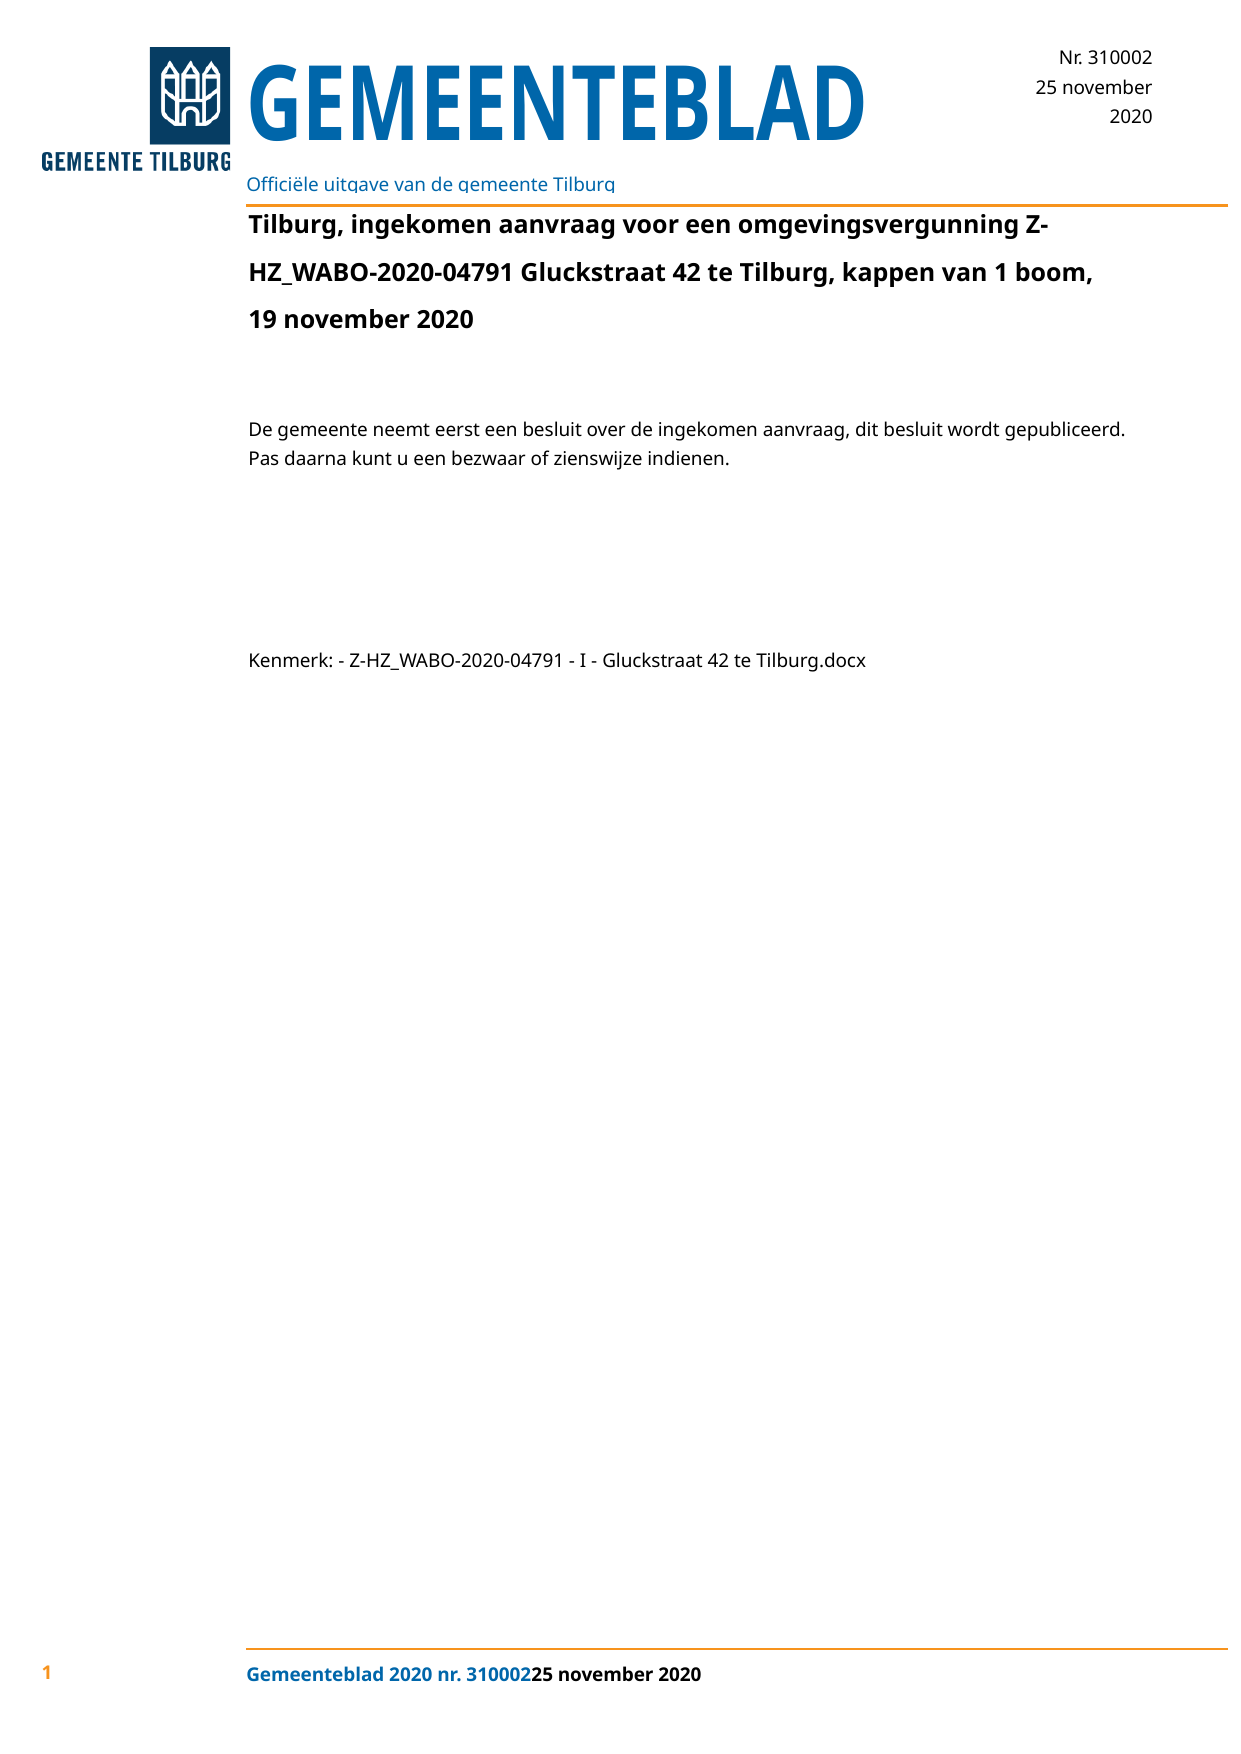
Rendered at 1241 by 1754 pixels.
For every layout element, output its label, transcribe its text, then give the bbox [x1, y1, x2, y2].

text Tilburg, ingekomen aanvraag voor een omgevingsvergunning Z-HZ_WABO-2020-04791 Gluckstraat 42 te Tilburg, kappen van 1 boom, 19 november 2020 [248, 207, 1152, 336]
text De gemeente neemt eerst een besluit over de ingekomen aanvraag, dit besluit wordt gepubliceerd. Pas daarna kunt u een bezwaar of zienswijze indienen. [248, 416, 1152, 471]
picture [41, 47, 231, 172]
text Kenmerk: - Z-HZ_WABO-2020-04791 - I - Gluckstraat 42 te Tilburg.docx [248, 647, 1152, 673]
